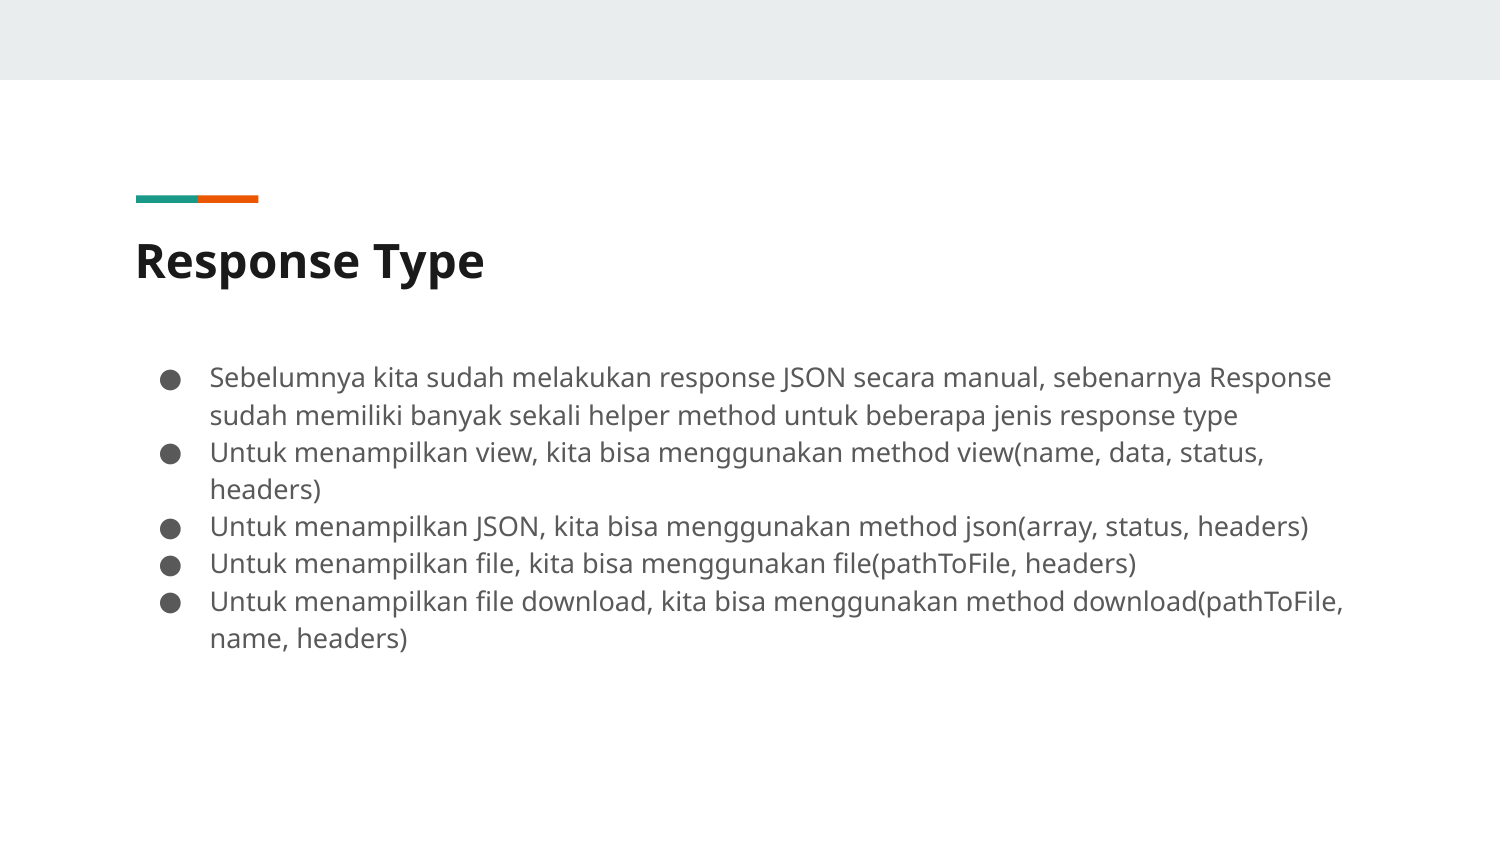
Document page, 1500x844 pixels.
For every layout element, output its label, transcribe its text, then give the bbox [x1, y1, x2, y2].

title Response Type [119, 216, 1381, 305]
list Sebelumnya kita sudah melakukan response JSON secara manual, sebenarnya Response sudah memiliki banyak sekali helper method untuk beberapa jenis response type Untuk menampilkan view, kita bisa menggunakan method view(name, data, status, headers) Untuk menampilkan JSON, kita bisa menggunakan method json(array, status, headers) Untuk menampilkan file, kita bisa menggunakan file(pathToFile, headers) Untuk menampilkan file download, kita bisa menggunakan method download(pathToFile, name, headers) [119, 341, 1381, 712]
